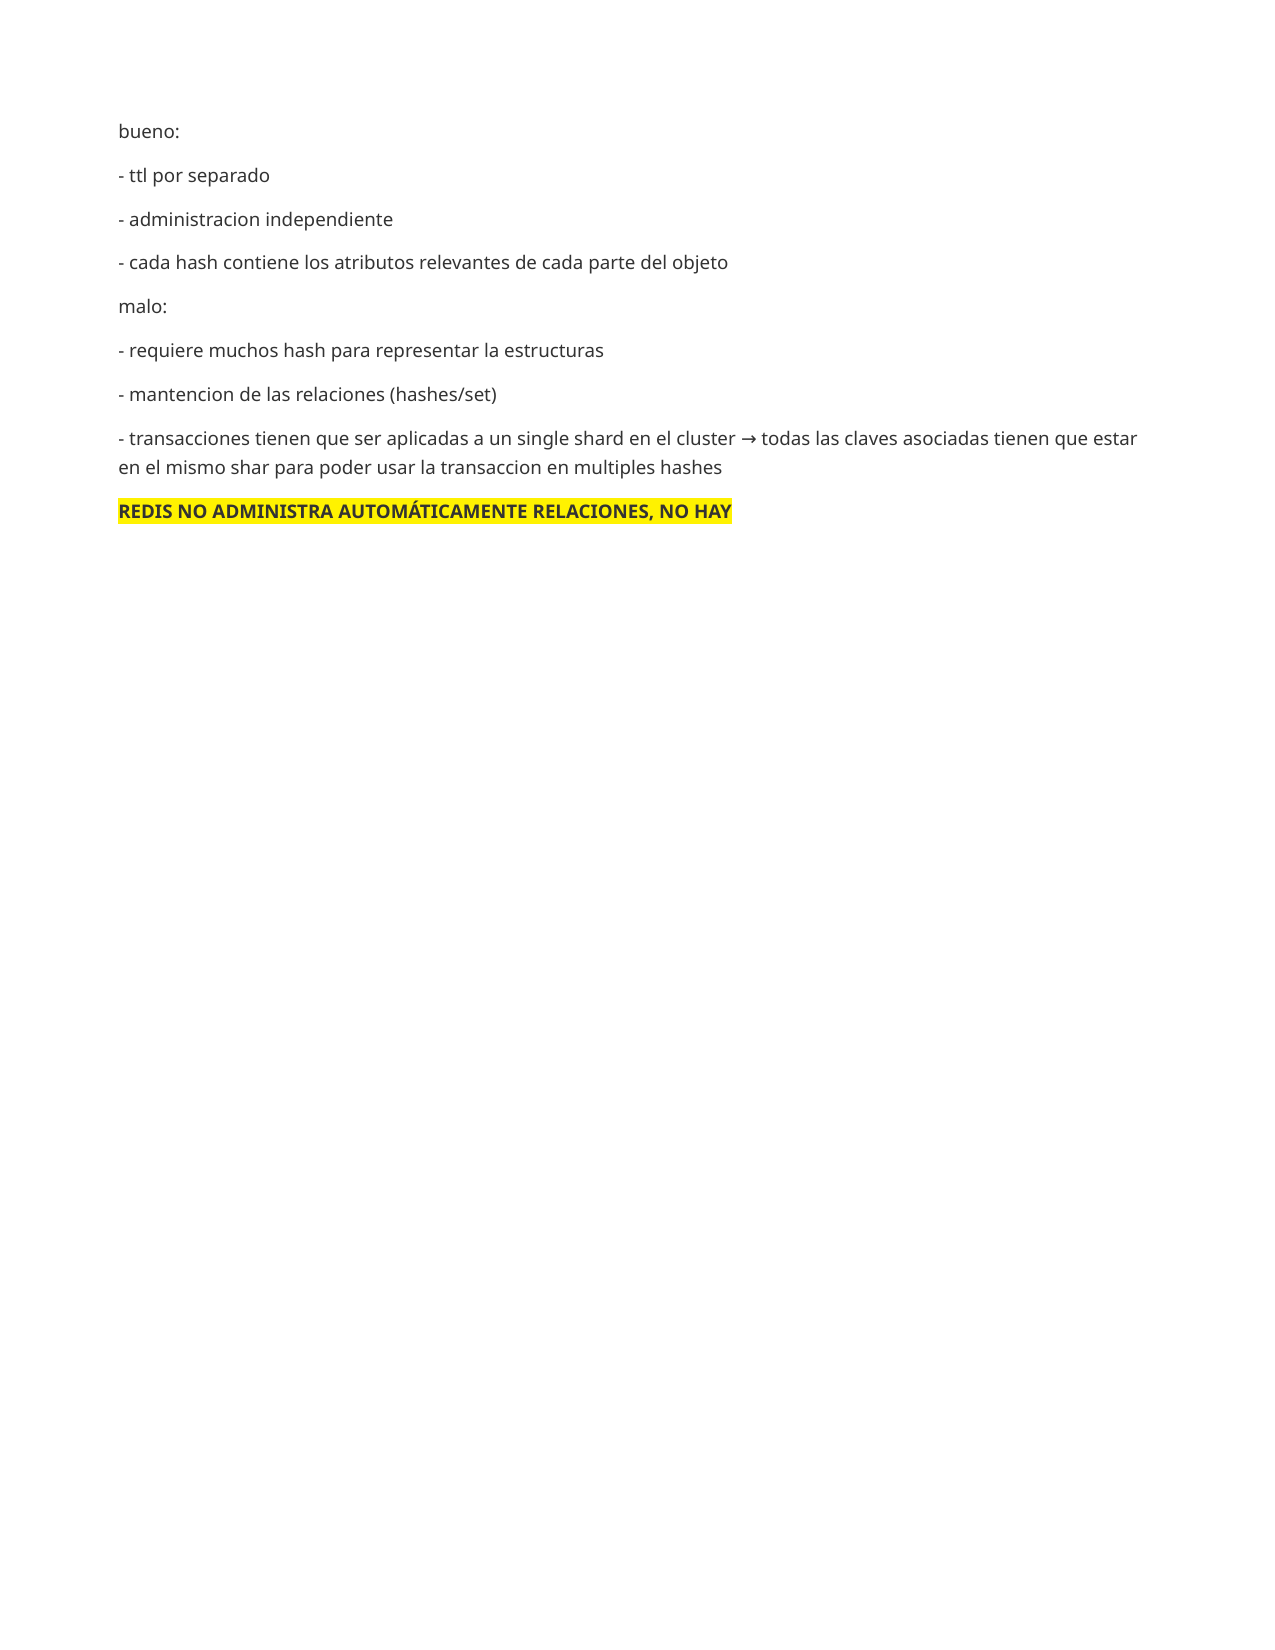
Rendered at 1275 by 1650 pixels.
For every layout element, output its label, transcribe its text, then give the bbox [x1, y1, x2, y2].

text malo: [118, 293, 1157, 319]
text REDIS NO ADMINISTRA AUTOMÁTICAMENTE RELACIONES, NO HAY [118, 498, 1157, 524]
text - requiere muchos hash para representar la estructuras [118, 337, 1157, 363]
text - transacciones tienen que ser aplicadas a un single shard en el cluster → todas las claves asociadas tienen que estar en el mismo shar para poder usar la transaccion en multiples hashes [118, 425, 1157, 480]
text - ttl por separado [118, 162, 1157, 187]
text - administracion independiente [118, 206, 1157, 231]
text bueno: [118, 118, 1157, 144]
text - cada hash contiene los atributos relevantes de cada parte del objeto [118, 250, 1157, 275]
text - mantencion de las relaciones (hashes/set) [118, 381, 1157, 407]
